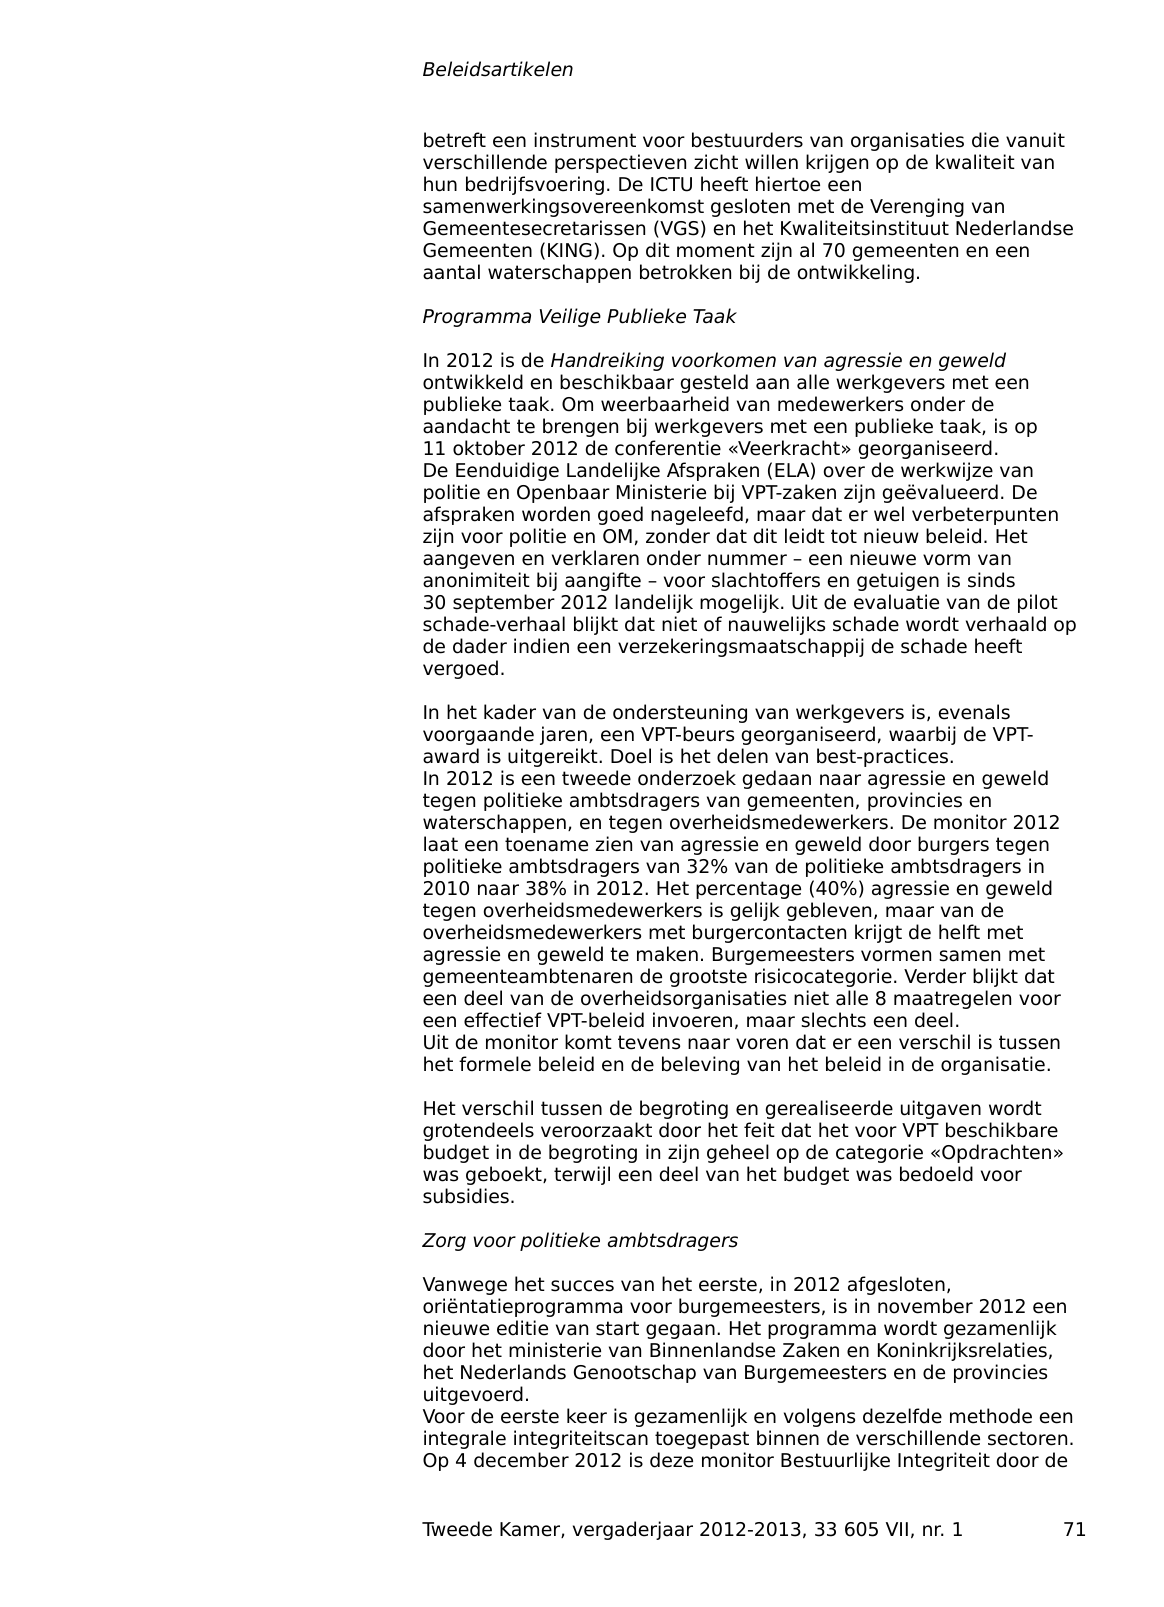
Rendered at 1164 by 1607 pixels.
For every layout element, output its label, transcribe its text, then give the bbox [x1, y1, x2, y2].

text In 2012 is een tweede onderzoek gedaan naar agressie en geweld tegen politieke ambtsdragers van gemeenten, provincies en waterschappen, en tegen overheidsmedewerkers. De monitor 2012 laat een toename zien van agressie en geweld door burgers tegen politieke ambtsdragers van 32% van de politieke ambtsdragers in 2010 naar 38% in 2012. Het percentage (40%) agressie en geweld tegen overheidsmedewerkers is gelijk gebleven, maar van de overheidsmedewerkers met burgercontacten krijgt de helft met agressie en geweld te maken. Burgemeesters vormen samen met gemeenteambtenaren de grootste risicocategorie. Verder blijkt dat een deel van de overheidsorganisaties niet alle 8 maatregelen voor een effectief VPT-beleid invoeren, maar slechts een deel. [422, 768, 1087, 1032]
text Uit de monitor komt tevens naar voren dat er een verschil is tussen het formele beleid en de beleving van het beleid in de organisatie. [422, 1032, 1087, 1076]
text Voor de eerste keer is gezamenlijk en volgens dezelfde methode een integrale integriteitscan toegepast binnen de verschillende sectoren. Op 4 december 2012 is deze monitor Bestuurlijke Integriteit door de [422, 1406, 1087, 1472]
text De Eenduidige Landelijke Afspraken (ELA) over de werkwijze van politie en Openbaar Ministerie bij VPT-zaken zijn geëvalueerd. De afspraken worden goed nageleefd, maar dat er wel verbeterpunten zijn voor politie en OM, zonder dat dit leidt tot nieuw beleid. Het aangeven en verklaren onder nummer – een nieuwe vorm van anonimiteit bij aangifte – voor slachtoffers en getuigen is sinds 30 september 2012 landelijk mogelijk. Uit de evaluatie van de pilot schade-verhaal blijkt dat niet of nauwelijks schade wordt verhaald op de dader indien een verzekeringsmaatschappij de schade heeft vergoed. [422, 460, 1087, 680]
text In 2012 is de Handreiking voorkomen van agressie en geweld ontwikkeld en beschikbaar gesteld aan alle werkgevers met een publieke taak. Om weerbaarheid van medewerkers onder de aandacht te brengen bij werkgevers met een publieke taak, is op 11 oktober 2012 de conferentie «Veerkracht» georganiseerd. [422, 350, 1087, 460]
text Vanwege het succes van het eerste, in 2012 afgesloten, oriëntatieprogramma voor burgemeesters, is in november 2012 een nieuwe editie van start gegaan. Het programma wordt gezamenlijk door het ministerie van Binnenlandse Zaken en Koninkrijksrelaties, het Nederlands Genootschap van Burgemeesters en de provincies uitgevoerd. [422, 1274, 1087, 1406]
subtitle Programma Veilige Publieke Taak [422, 306, 1087, 328]
text Het verschil tussen de begroting en gerealiseerde uitgaven wordt grotendeels veroorzaakt door het feit dat het voor VPT beschikbare budget in de begroting in zijn geheel op de categorie «Opdrachten» was geboekt, terwijl een deel van het budget was bedoeld voor subsidies. [422, 1098, 1087, 1208]
text betreft een instrument voor bestuurders van organisaties die vanuit verschillende perspectieven zicht willen krijgen op de kwaliteit van hun bedrijfsvoering. De ICTU heeft hiertoe een samenwerkingsovereenkomst gesloten met de Verenging van Gemeentesecretarissen (VGS) en het Kwaliteitsinstituut Nederlandse Gemeenten (KING). Op dit moment zijn al 70 gemeenten en een aantal waterschappen betrokken bij de ontwikkeling. [422, 130, 1087, 284]
text In het kader van de ondersteuning van werkgevers is, evenals voorgaande jaren, een VPT-beurs georganiseerd, waarbij de VPT-award is uitgereikt. Doel is het delen van best-practices. [422, 702, 1087, 768]
subtitle Zorg voor politieke ambtsdragers [422, 1230, 1087, 1252]
